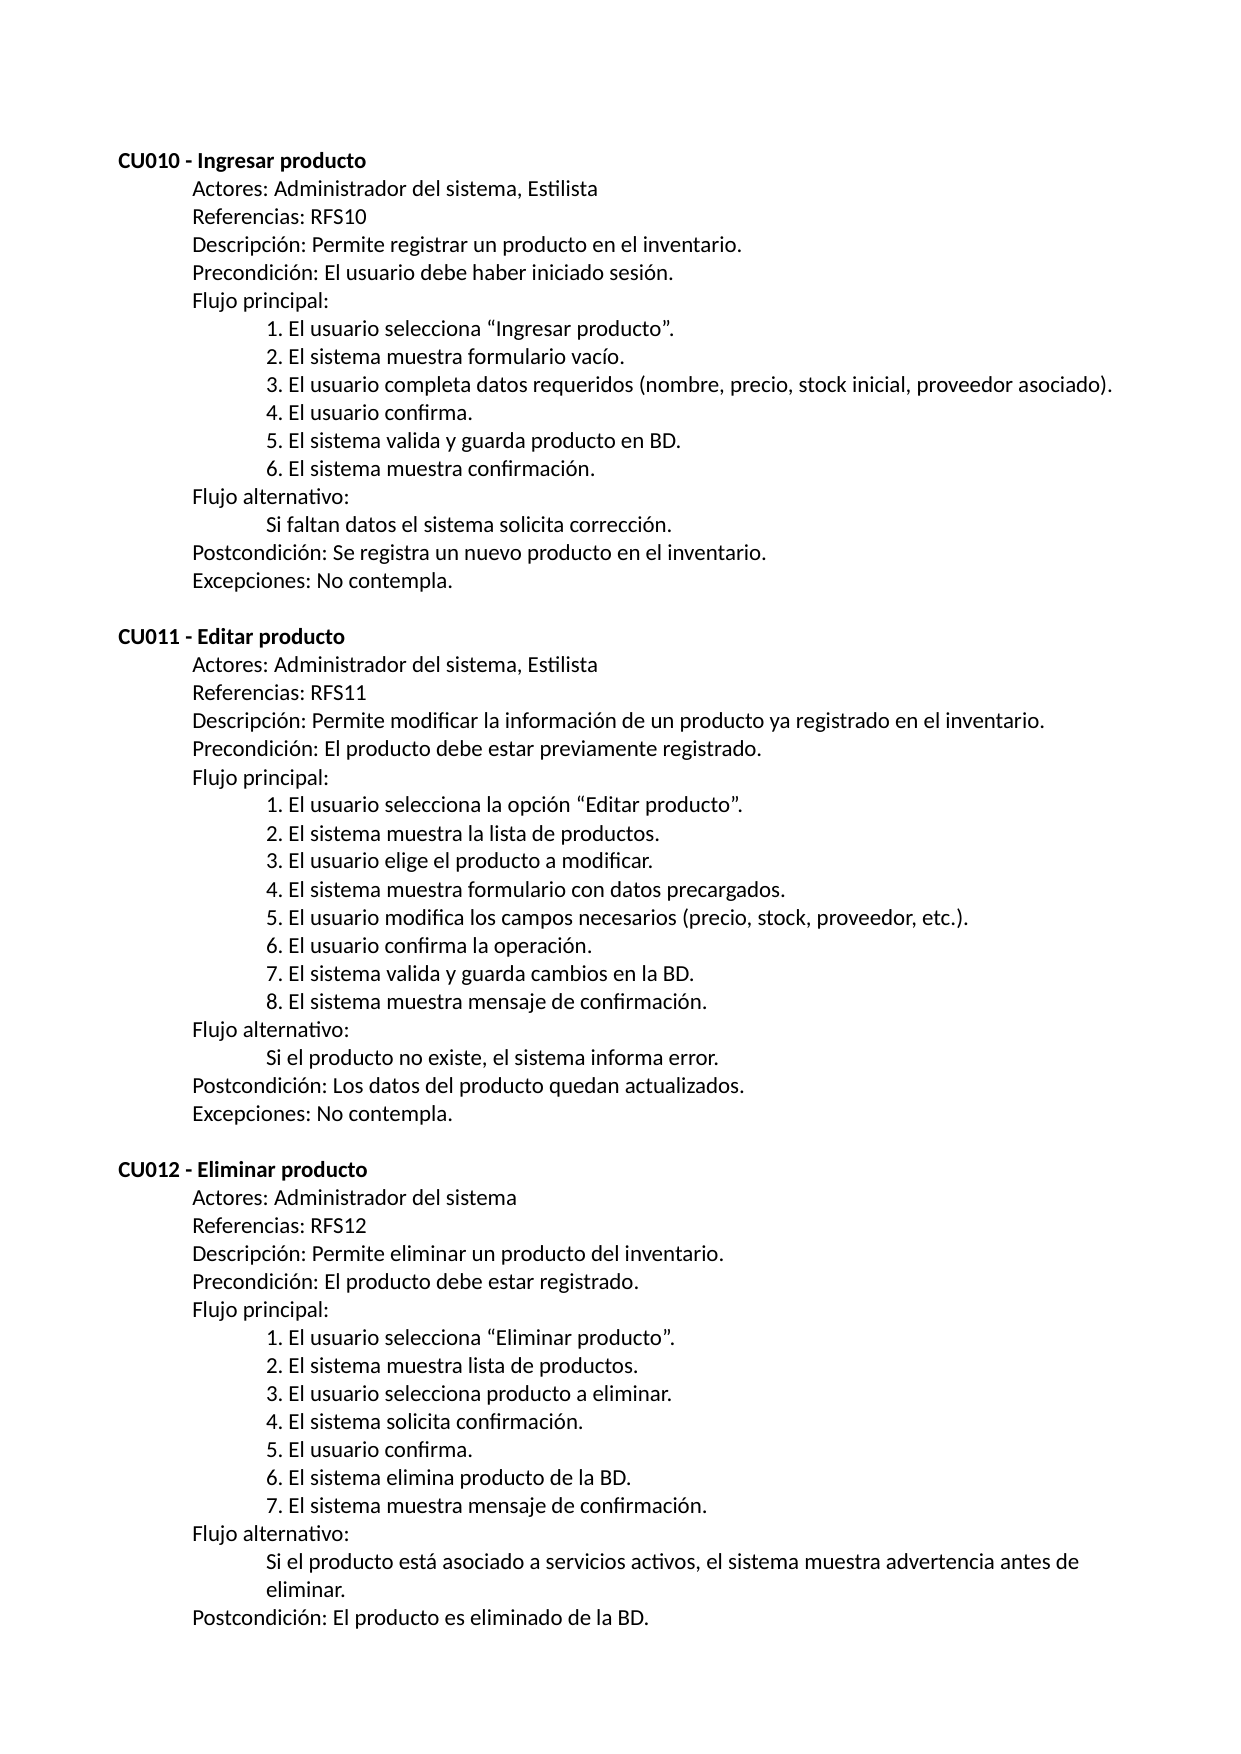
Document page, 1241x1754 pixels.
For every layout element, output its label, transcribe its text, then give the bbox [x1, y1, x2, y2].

text CU010 - Ingresar producto Actores: Administrador del sistema, Estilista Referencias: RFS10 Descripción: Permite registrar un producto en el inventario. Precondición: El usuario debe haber iniciado sesión. Flujo principal: 1. El usuario selecciona “Ingresar producto”. 2. El sistema muestra formulario vacío. 3. El usuario completa datos requeridos (nombre, precio, stock inicial, proveedor asociado). 4. El usuario confirma. 5. El sistema valida y guarda producto en BD. 6. El sistema muestra confirmación. Flujo alternativo: Si faltan datos el sistema solicita corrección. Postcondición: Se registra un nuevo producto en el inventario. Excepciones: No contempla. [118, 146, 1122, 594]
text CU011 - Editar producto Actores: Administrador del sistema, Estilista Referencias: RFS11 Descripción: Permite modificar la información de un producto ya registrado en el inventario. Precondición: El producto debe estar previamente registrado. Flujo principal: 1. El usuario selecciona la opción “Editar producto”. 2. El sistema muestra la lista de productos. 3. El usuario elige el producto a modificar. 4. El sistema muestra formulario con datos precargados. 5. El usuario modifica los campos necesarios (precio, stock, proveedor, etc.). 6. El usuario confirma la operación. 7. El sistema valida y guarda cambios en la BD. 8. El sistema muestra mensaje de confirmación. Flujo alternativo: Si el producto no existe, el sistema informa error. Postcondición: Los datos del producto quedan actualizados. Excepciones: No contempla. CU012 - Eliminar producto Actores: Administrador del sistema Referencias: RFS12 Descripción: Permite eliminar un producto del inventario. Precondición: El producto debe estar registrado. Flujo principal: 1. El usuario selecciona “Eliminar producto”. 2. El sistema muestra lista de productos. 3. El usuario selecciona producto a eliminar. 4. El sistema solicita confirmación. 5. El usuario confirma. 6. El sistema elimina producto de la BD. 7. El sistema muestra mensaje de confirmación. Flujo alternativo: Si el producto está asociado a servicios activos, el sistema muestra advertencia antes de eliminar. Postcondición: El producto es eliminado de la BD. [118, 622, 1122, 1631]
